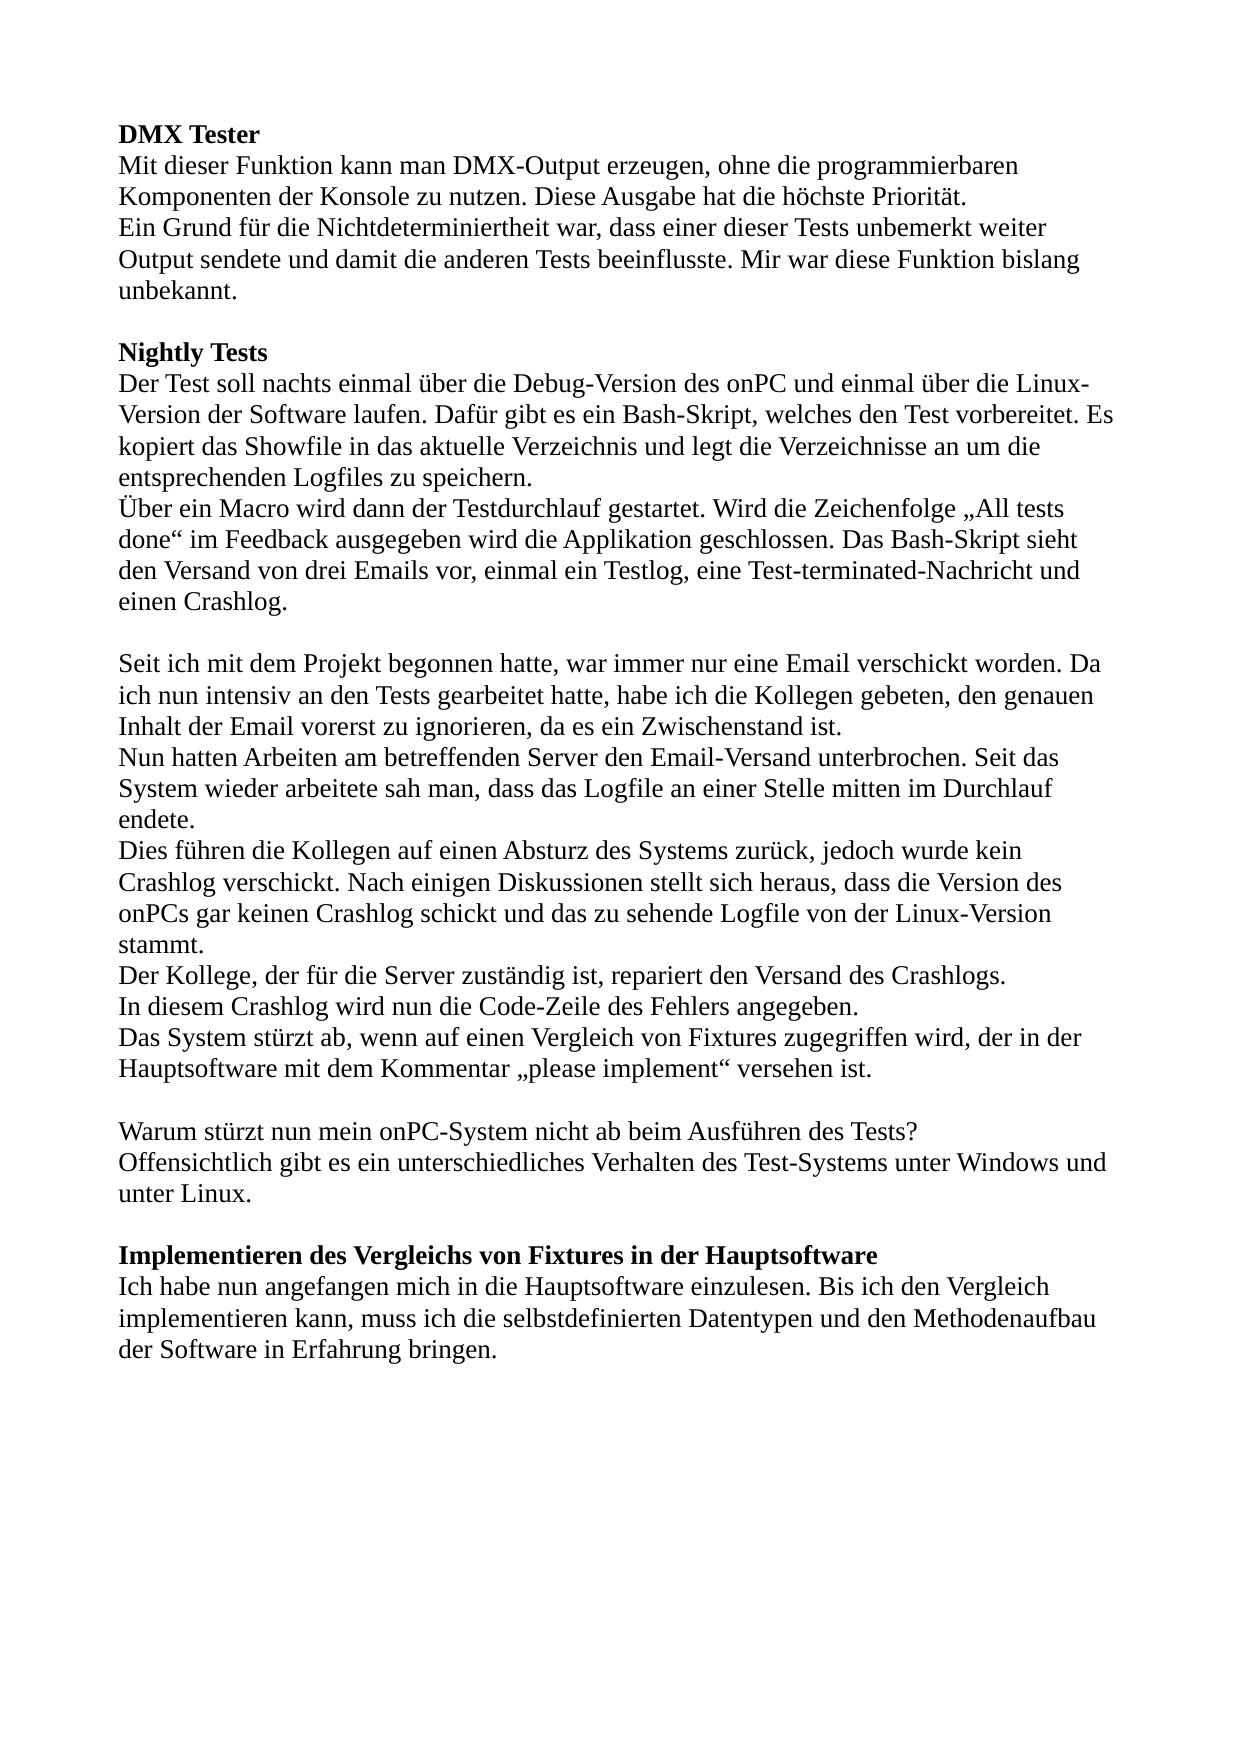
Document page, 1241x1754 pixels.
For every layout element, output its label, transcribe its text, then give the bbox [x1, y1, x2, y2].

text Implementieren des Vergleichs von Fixtures in der Hauptsoftware [118, 1239, 1122, 1271]
text Über ein Macro wird dann der Testdurchlauf gestartet. Wird die Zeichenfolge „All tests done“ im Feedback ausgegeben wird die Applikation geschlossen. Das Bash-Skript sieht den Versand von drei Emails vor, einmal ein Testlog, eine Test-terminated-Nachricht und einen Crashlog. [118, 492, 1122, 616]
text Offensichtlich gibt es ein unterschiedliches Verhalten des Test-Systems unter Windows und unter Linux. [118, 1146, 1122, 1208]
text DMX Tester [118, 118, 1122, 149]
text Ich habe nun angefangen mich in die Hauptsoftware einzulesen. Bis ich den Vergleich implementieren kann, muss ich die selbstdefinierten Datentypen und den Methodenaufbau der Software in Erfahrung bringen. [118, 1271, 1122, 1364]
text Warum stürzt nun mein onPC-System nicht ab beim Ausführen des Tests? [118, 1115, 1122, 1146]
text Der Test soll nachts einmal über die Debug-Version des onPC und einmal über die Linux-Version der Software laufen. Dafür gibt es ein Bash-Skript, welches den Test vorbereitet. Es kopiert das Showfile in das aktuelle Verzeichnis und legt die Verzeichnisse an um die entsprechenden Logfiles zu speichern. [118, 367, 1122, 492]
text Nightly Tests [118, 336, 1122, 367]
text Nun hatten Arbeiten am betreffenden Server den Email-Versand unterbrochen. Seit das System wieder arbeitete sah man, dass das Logfile an einer Stelle mitten im Durchlauf endete. [118, 741, 1122, 834]
text Dies führen die Kollegen auf einen Absturz des Systems zurück, jedoch wurde kein Crashlog verschickt. Nach einigen Diskussionen stellt sich heraus, dass die Version des onPCs gar keinen Crashlog schickt und das zu sehende Logfile von der Linux-Version stammt. [118, 834, 1122, 959]
text Seit ich mit dem Projekt begonnen hatte, war immer nur eine Email verschickt worden. Da ich nun intensiv an den Tests gearbeitet hatte, habe ich die Kollegen gebeten, den genauen Inhalt der Email vorerst zu ignorieren, da es ein Zwischenstand ist. [118, 648, 1122, 741]
text Ein Grund für die Nichtdeterminiertheit war, dass einer dieser Tests unbemerkt weiter Output sendete und damit die anderen Tests beeinflusste. Mir war diese Funktion bislang unbekannt. [118, 212, 1122, 305]
text Das System stürzt ab, wenn auf einen Vergleich von Fixtures zugegriffen wird, der in der Hauptsoftware mit dem Kommentar „please implement“ versehen ist. [118, 1021, 1122, 1084]
text Mit dieser Funktion kann man DMX-Output erzeugen, ohne die programmierbaren Komponenten der Konsole zu nutzen. Diese Ausgabe hat die höchste Priorität. [118, 149, 1122, 212]
text In diesem Crashlog wird nun die Code-Zeile des Fehlers angegeben. [118, 990, 1122, 1021]
text Der Kollege, der für die Server zuständig ist, repariert den Versand des Crashlogs. [118, 959, 1122, 990]
